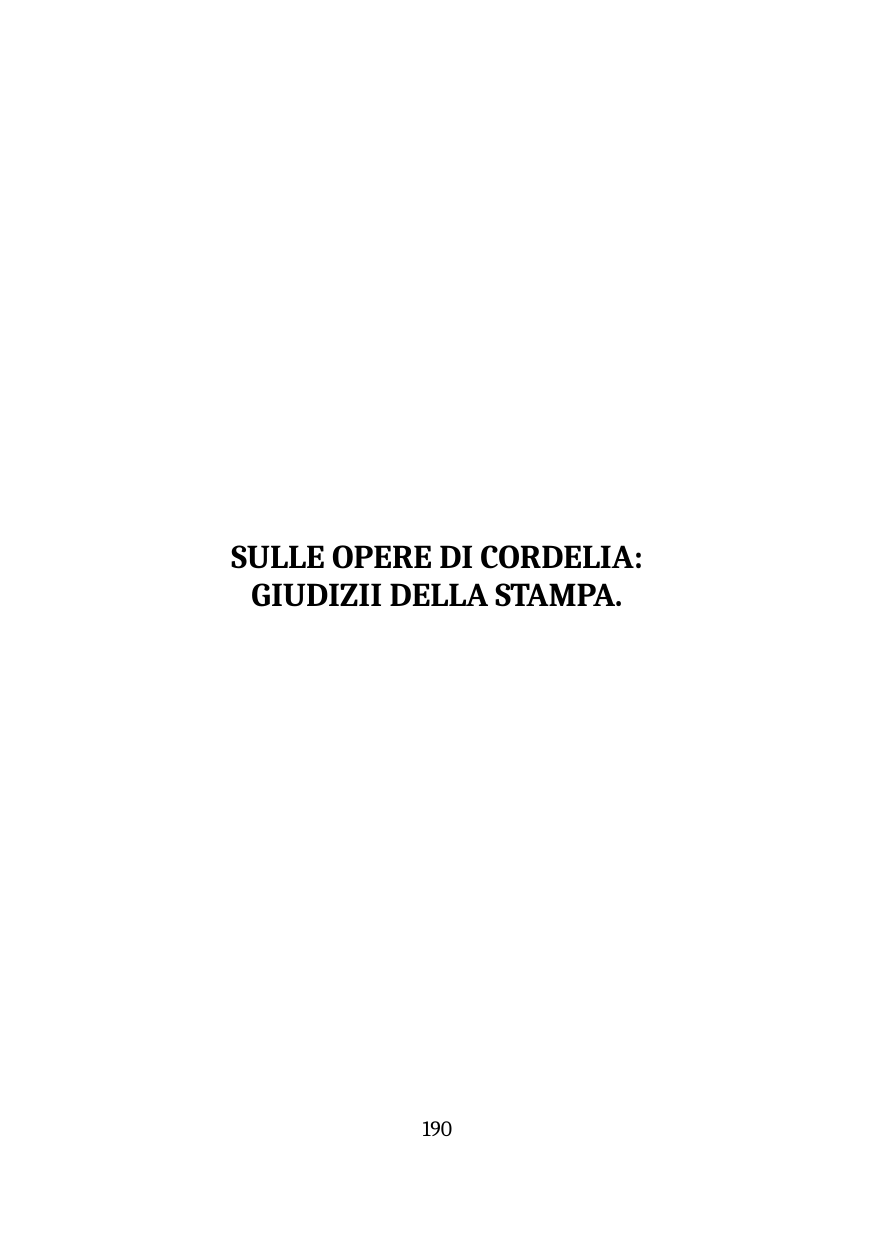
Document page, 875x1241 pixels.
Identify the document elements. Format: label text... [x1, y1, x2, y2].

title SULLE OPERE DI CORDELIA: GIUDIZII DELLA STAMPA. [201, 538, 673, 615]
